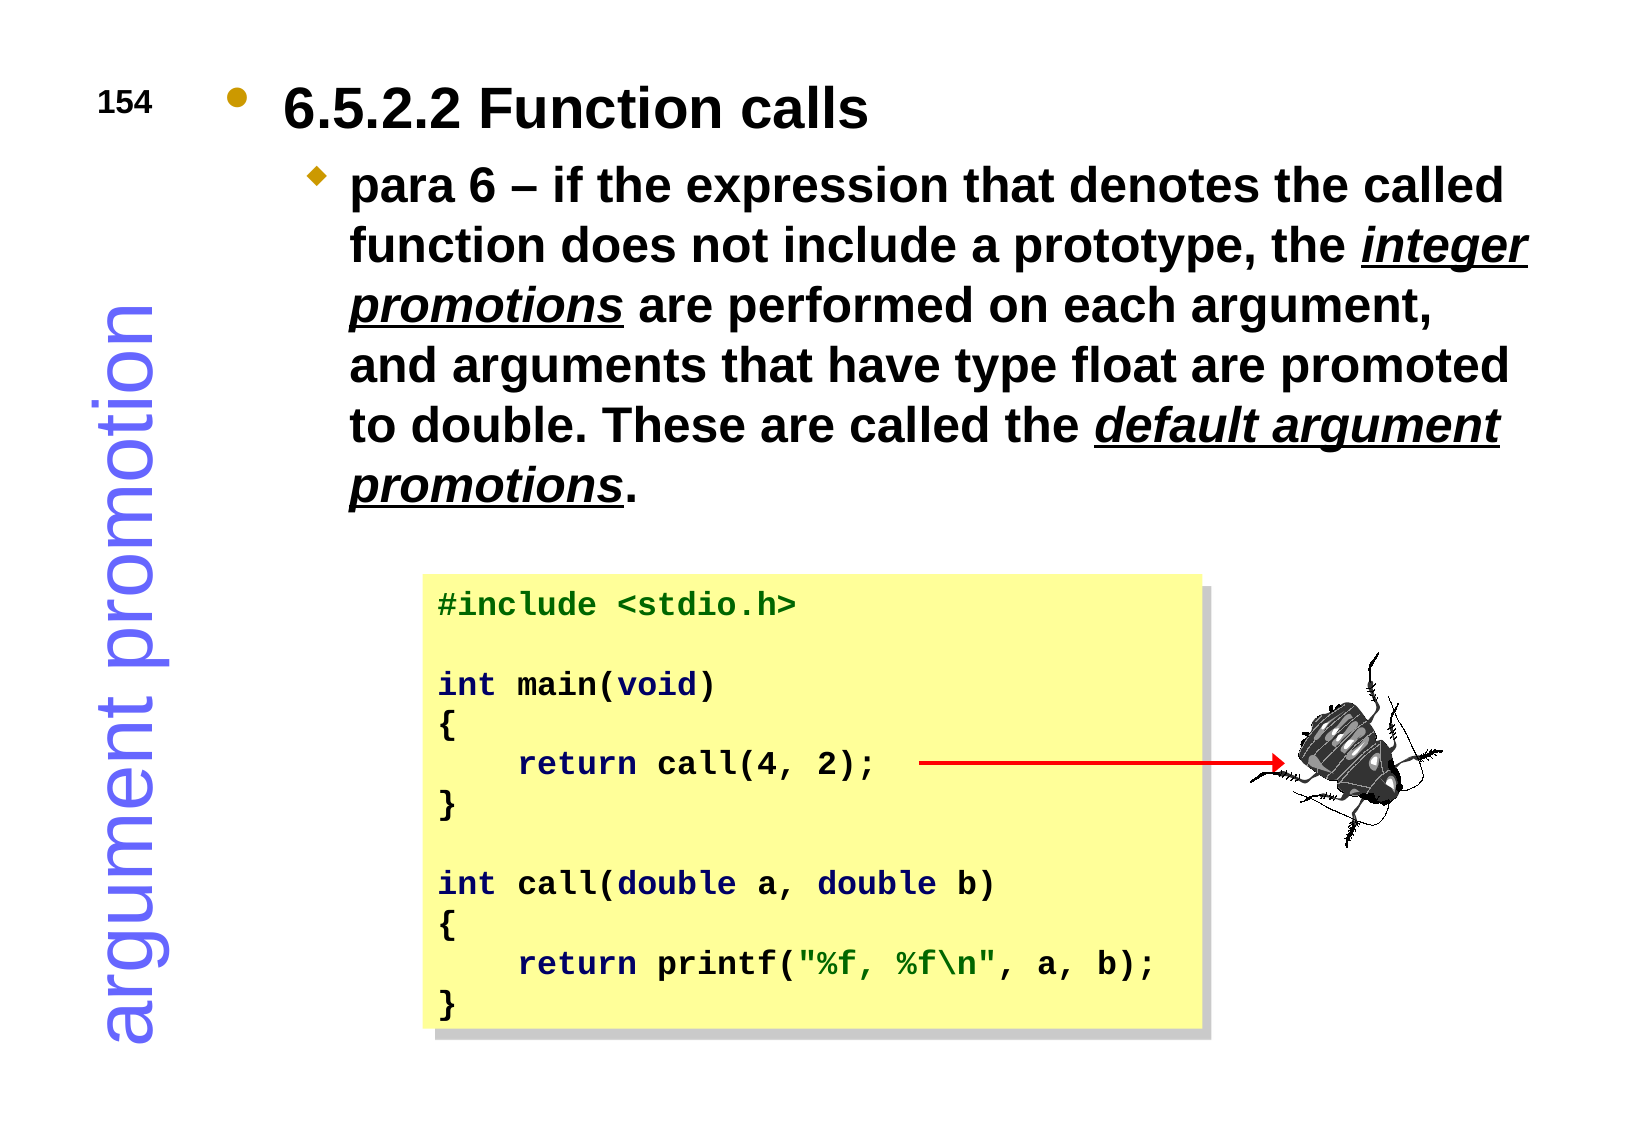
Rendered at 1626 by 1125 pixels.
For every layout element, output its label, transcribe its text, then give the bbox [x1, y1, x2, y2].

text_box [1367, 680, 1374, 691]
text_box [1348, 828, 1353, 838]
text_box [1274, 771, 1286, 777]
text_box [1284, 692, 1400, 803]
title argument promotion [50, 187, 188, 1063]
text_box #include <stdio.h> int main(void) { return call(4, 2); } int call(double a, double b) { return printf("%f, %f\n", a, b); } [422, 574, 1203, 1029]
text_box [1351, 798, 1365, 827]
list 6.5.2.2 Function calls para 6 – if the expression that denotes the called function does not include a prototype, the integer promotions are performed on each argument, and arguments that have type float are promoted to double. These are called the default argument promotions. [212, 62, 1550, 1063]
text_box [1395, 755, 1418, 768]
text_box [1361, 794, 1370, 800]
